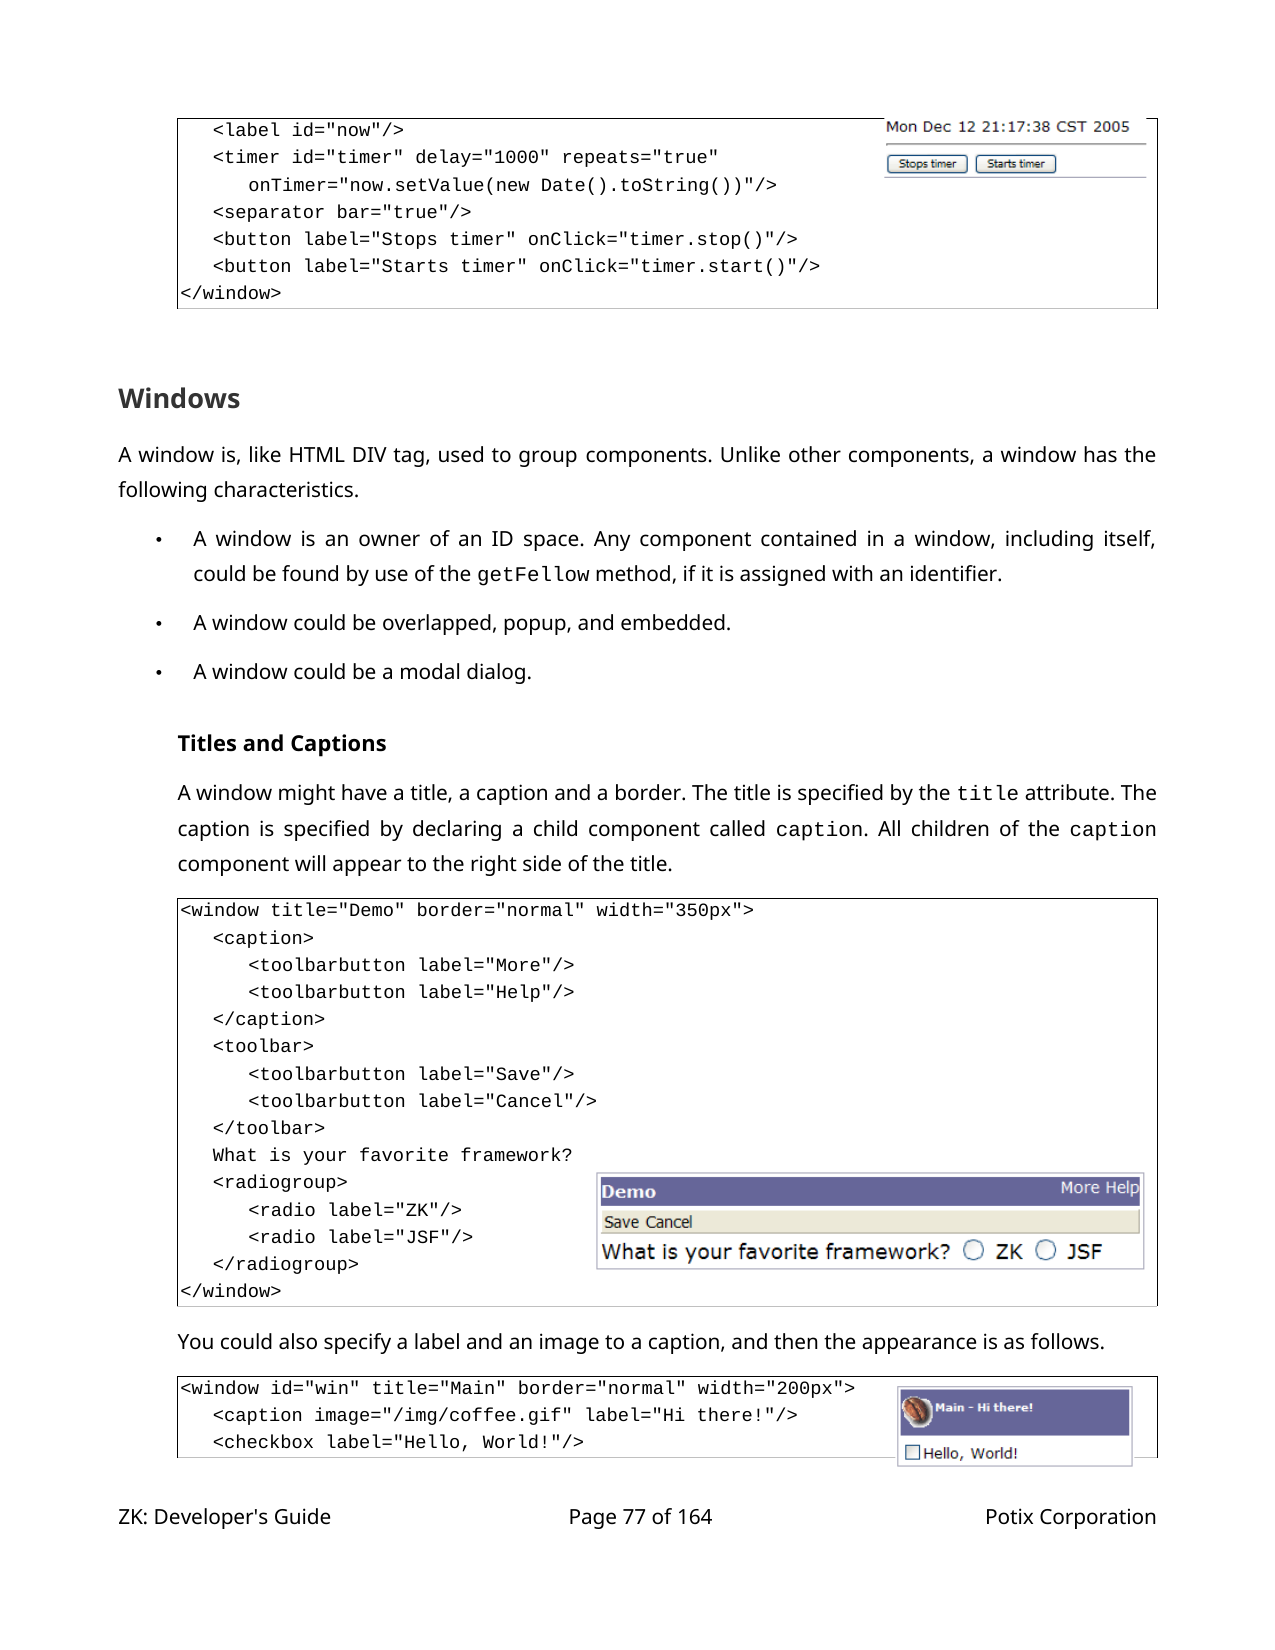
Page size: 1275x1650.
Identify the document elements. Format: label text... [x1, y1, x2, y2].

text </window> [178, 1279, 1157, 1306]
list A window is an owner of an ID space. Any component contained in a window, including itself, could be found by use of the getFellow method, if it is assigned with an identifier. [156, 524, 1157, 588]
text <window id="win" title="Main" border="normal" width="200px"> [178, 1377, 1157, 1400]
picture [884, 118, 1147, 178]
text <separator bar="true"/> [178, 200, 1157, 224]
text A window might have a title, a caption and a border. The title is specified by the title attribute. The caption is specified by declaring a child component called caption. All children of the caption component will appear to the right side of the title. [177, 778, 1157, 878]
text You could also specify a label and an image to a caption, and then the appearance is as follows. [177, 1327, 1157, 1355]
text <caption image="/img/coffee.gif" label="Hi there!"/> [178, 1403, 895, 1427]
text <radio label="JSF"/> [178, 1224, 593, 1249]
text <toolbarbutton label="Save"/> [178, 1061, 1157, 1086]
text <window title="Demo" border="normal" width="350px"> [178, 899, 1157, 923]
picture [895, 1385, 1135, 1469]
text <caption> [178, 926, 1157, 950]
text <checkbox label="Hello, World!"/> [178, 1430, 895, 1457]
text <toolbarbutton label="Help"/> [178, 980, 1157, 1004]
text <button label="Stops timer" onClick="timer.stop()"/> [178, 227, 1157, 251]
list A window could be a modal dialog. [156, 657, 1157, 685]
subtitle Windows [118, 379, 1157, 416]
text <button label="Starts timer" onClick="timer.start()"/> [178, 254, 1157, 278]
text <timer id="timer" delay="1000" repeats="true" [178, 145, 884, 169]
text <toolbarbutton label="More"/> [178, 953, 1157, 977]
text <toolbarbutton label="Cancel"/> [178, 1089, 1157, 1113]
text <radiogroup> [178, 1170, 593, 1194]
text <radio label="ZK"/> [178, 1197, 593, 1222]
text </radiogroup> [178, 1252, 1157, 1276]
picture [593, 1169, 1149, 1273]
text <label id="now"/> [178, 119, 884, 142]
text </window> [178, 281, 1157, 308]
subtitle Titles and Captions [177, 728, 1157, 758]
text </toolbar> [178, 1116, 1157, 1140]
text onTimer="now.setValue(new Date().toString())"/> [178, 172, 1157, 197]
list A window could be overlapped, popup, and embedded. [156, 608, 1157, 636]
text What is your favorite framework? [178, 1143, 1157, 1167]
text </caption> [178, 1007, 1157, 1031]
text A window is, like HTML DIV tag, used to group components. Unlike other components, a window has the following characteristics. [118, 440, 1157, 503]
text <toolbar> [178, 1034, 1157, 1058]
